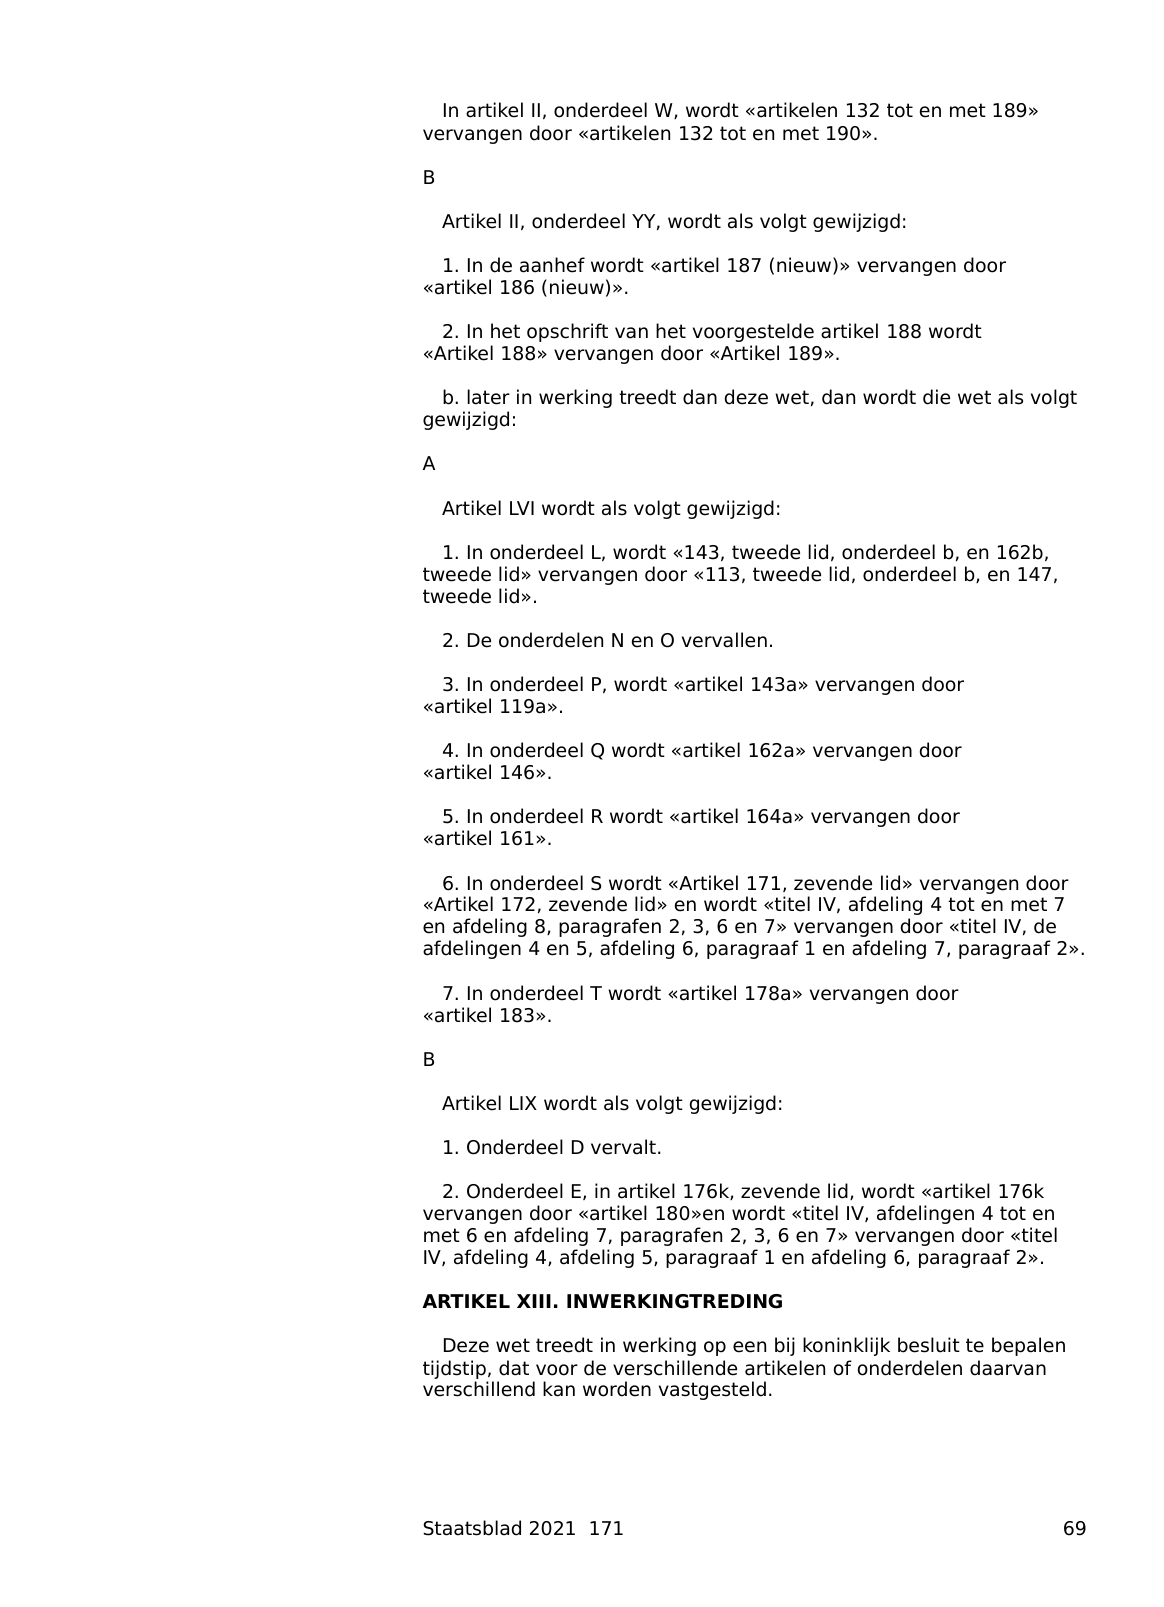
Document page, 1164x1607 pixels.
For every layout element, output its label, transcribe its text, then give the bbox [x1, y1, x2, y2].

text 2. De onderdelen N en O vervallen. [422, 630, 1087, 652]
text Deze wet treedt in werking op een bij koninklijk besluit te bepalen tijdstip, dat voor de verschillende artikelen of onderdelen daarvan verschillend kan worden vastgesteld. [422, 1335, 1087, 1401]
text 2. In het opschrift van het voorgestelde artikel 188 wordt «Artikel 188» vervangen door «Artikel 189». [422, 321, 1087, 365]
text In artikel II, onderdeel W, wordt «artikelen 132 tot en met 189» vervangen door «artikelen 132 tot en met 190». [422, 100, 1087, 144]
text 7. In onderdeel T wordt «artikel 178a» vervangen door «artikel 183». [422, 982, 1087, 1026]
text Artikel LIX wordt als volgt gewijzigd: [422, 1093, 1087, 1115]
text 6. In onderdeel S wordt «Artikel 171, zevende lid» vervangen door «Artikel 172, zevende lid» en wordt «titel IV, afdeling 4 tot en met 7 en afdeling 8, paragrafen 2, 3, 6 en 7» vervangen door «titel IV, de afdelingen 4 en 5, afdeling 6, paragraaf 1 en afdeling 7, paragraaf 2». [422, 872, 1087, 960]
subtitle ARTIKEL XIII. INWERKINGTREDING [422, 1291, 1087, 1313]
text 1. In onderdeel L, wordt «143, tweede lid, onderdeel b, en 162b, tweede lid» vervangen door «113, tweede lid, onderdeel b, en 147, tweede lid». [422, 542, 1087, 608]
text 2. Onderdeel E, in artikel 176k, zevende lid, wordt «artikel 176k vervangen door «artikel 180»en wordt «titel IV, afdelingen 4 tot en met 6 en afdeling 7, paragrafen 2, 3, 6 en 7» vervangen door «titel IV, afdeling 4, afdeling 5, paragraaf 1 en afdeling 6, paragraaf 2». [422, 1181, 1087, 1269]
text 3. In onderdeel P, wordt «artikel 143a» vervangen door «artikel 119a». [422, 674, 1087, 718]
text 4. In onderdeel Q wordt «artikel 162a» vervangen door «artikel 146». [422, 740, 1087, 784]
text 1. In de aanhef wordt «artikel 187 (nieuw)» vervangen door «artikel 186 (nieuw)». [422, 255, 1087, 299]
text Artikel II, onderdeel YY, wordt als volgt gewijzigd: [422, 211, 1087, 233]
text b. later in werking treedt dan deze wet, dan wordt die wet als volgt gewijzigd: [422, 387, 1087, 431]
text 1. Onderdeel D vervalt. [422, 1137, 1087, 1159]
text 5. In onderdeel R wordt «artikel 164a» vervangen door «artikel 161». [422, 806, 1087, 850]
text A [422, 453, 1087, 475]
text B [422, 1049, 1087, 1071]
text Artikel LVI wordt als volgt gewijzigd: [422, 497, 1087, 519]
text B [422, 167, 1087, 188]
